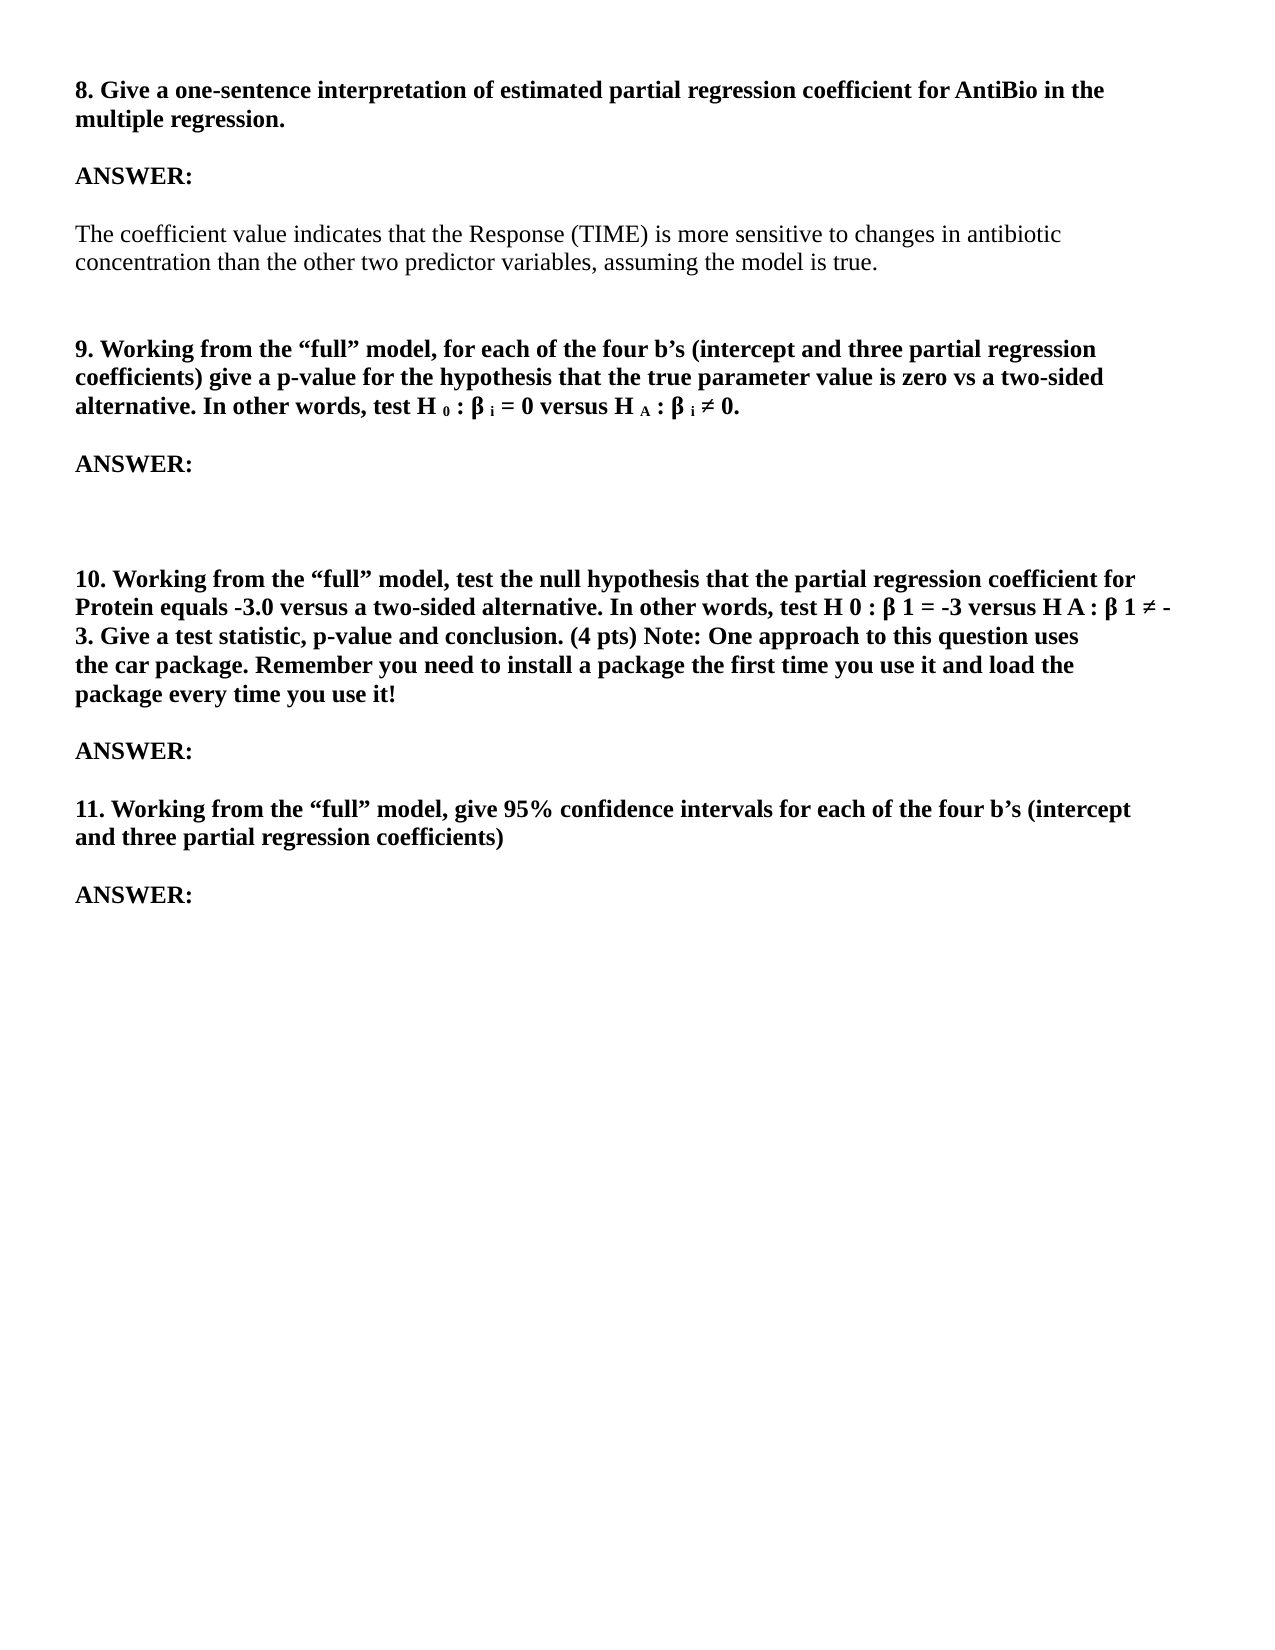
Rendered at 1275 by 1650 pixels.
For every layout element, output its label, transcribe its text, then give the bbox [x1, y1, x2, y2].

text ANSWER: [75, 736, 1200, 765]
text 11. Working from the “full” model, give 95% confidence intervals for each of the four b’s (intercept [75, 794, 1200, 822]
text ANSWER: [75, 880, 1200, 909]
text 8. Give a one-sentence interpretation of estimated partial regression coefficient for AntiBio in the [75, 75, 1200, 104]
text 10. Working from the “full” model, test the null hypothesis that the partial regression coefficient for [75, 564, 1200, 592]
text the car package. Remember you need to install a package the first time you use it and load the [75, 650, 1200, 679]
text 3. Give a test statistic, p-value and conclusion. (4 pts) Note: One approach to this question uses [75, 621, 1200, 650]
text and three partial regression coefficients) [75, 822, 1200, 851]
text The coefficient value indicates that the Response (TIME) is more sensitive to changes in antibiotic concentration than the other two predictor variables, assuming the model is true. [75, 219, 1200, 276]
text 9. Working from the “full” model, for each of the four b’s (intercept and three partial regression [75, 334, 1200, 362]
text Protein equals -3.0 versus a two-sided alternative. In other words, test H 0 : β 1 = -3 versus H A : β 1 ≠ - [75, 592, 1200, 621]
text ANSWER: [75, 161, 1200, 190]
text ANSWER: [75, 449, 1200, 477]
text alternative. In other words, test H 0 : β i = 0 versus H A : β i ≠ 0. [75, 391, 1200, 420]
text coefficients) give a p-value for the hypothesis that the true parameter value is zero vs a two-sided [75, 362, 1200, 391]
text multiple regression. [75, 104, 1200, 132]
text package every time you use it! [75, 679, 1200, 707]
